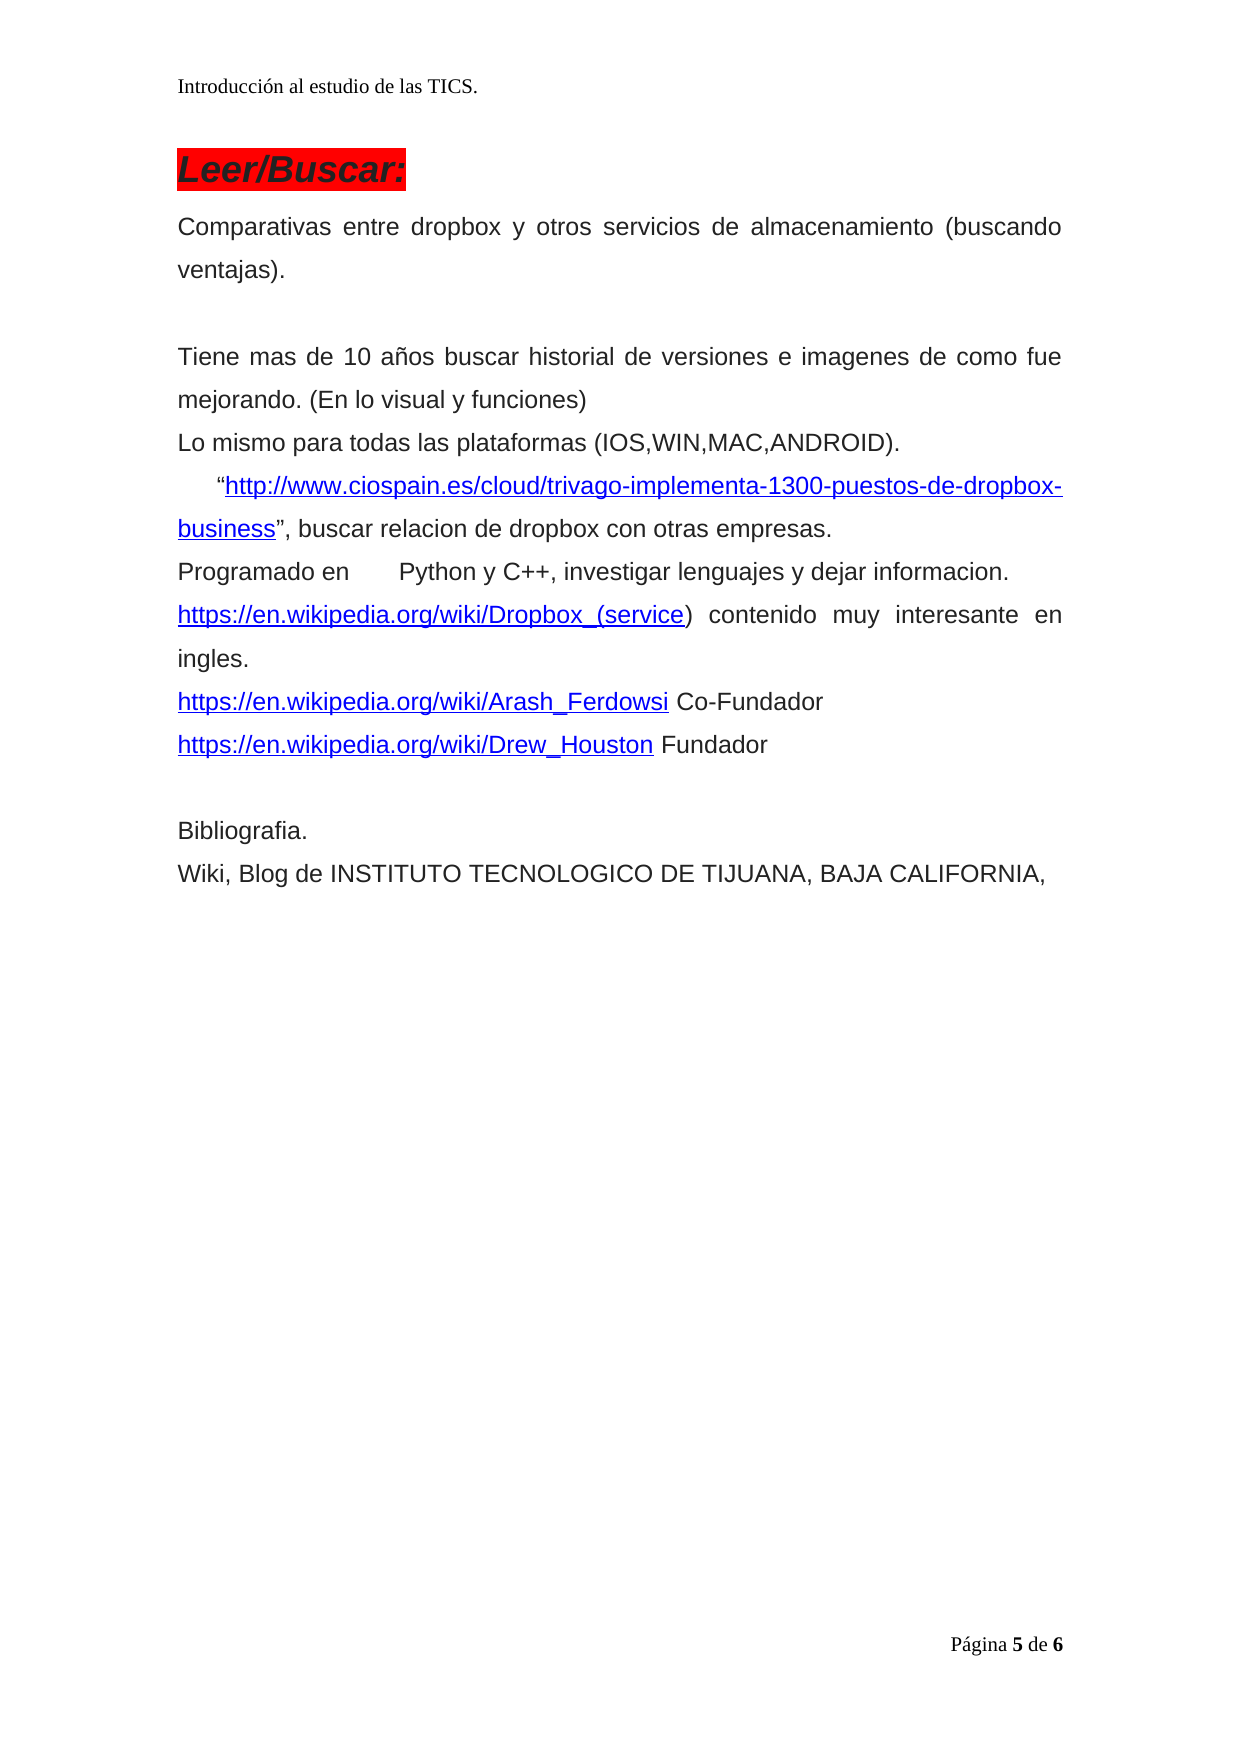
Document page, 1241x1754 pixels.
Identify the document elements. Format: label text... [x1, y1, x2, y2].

text Tiene mas de 10 años buscar historial de versiones e imagenes de como fue mejorando. (En lo visual y funciones) [177, 299, 1063, 414]
text Lo mismo para todas las plataformas (IOS,WIN,MAC,ANDROID). [177, 428, 1063, 457]
text https://en.wikipedia.org/wiki/Arash_Ferdowsi Co-Fundador [177, 687, 1063, 716]
text Comparativas entre dropbox y otros servicios de almacenamiento (buscando ventajas). [177, 212, 1063, 284]
text https://en.wikipedia.org/wiki/Dropbox_(service) contenido muy interesante en ingles. [177, 601, 1063, 672]
text Programado en Python y C++, investigar lenguajes y dejar informacion. [177, 557, 1063, 586]
text Bibliografia. Wiki, Blog de INSTITUTO TECNOLOGICO DE TIJUANA, BAJA CALIFORNIA, [177, 816, 1063, 888]
text “http://www.ciospain.es/cloud/trivago-implementa-1300-puestos-de-dropbox-business”, buscar relacion de dropbox con otras empresas. [177, 471, 1063, 543]
text https://en.wikipedia.org/wiki/Drew_Houston Fundador [177, 730, 1063, 759]
text Leer/Buscar: [177, 148, 1063, 191]
